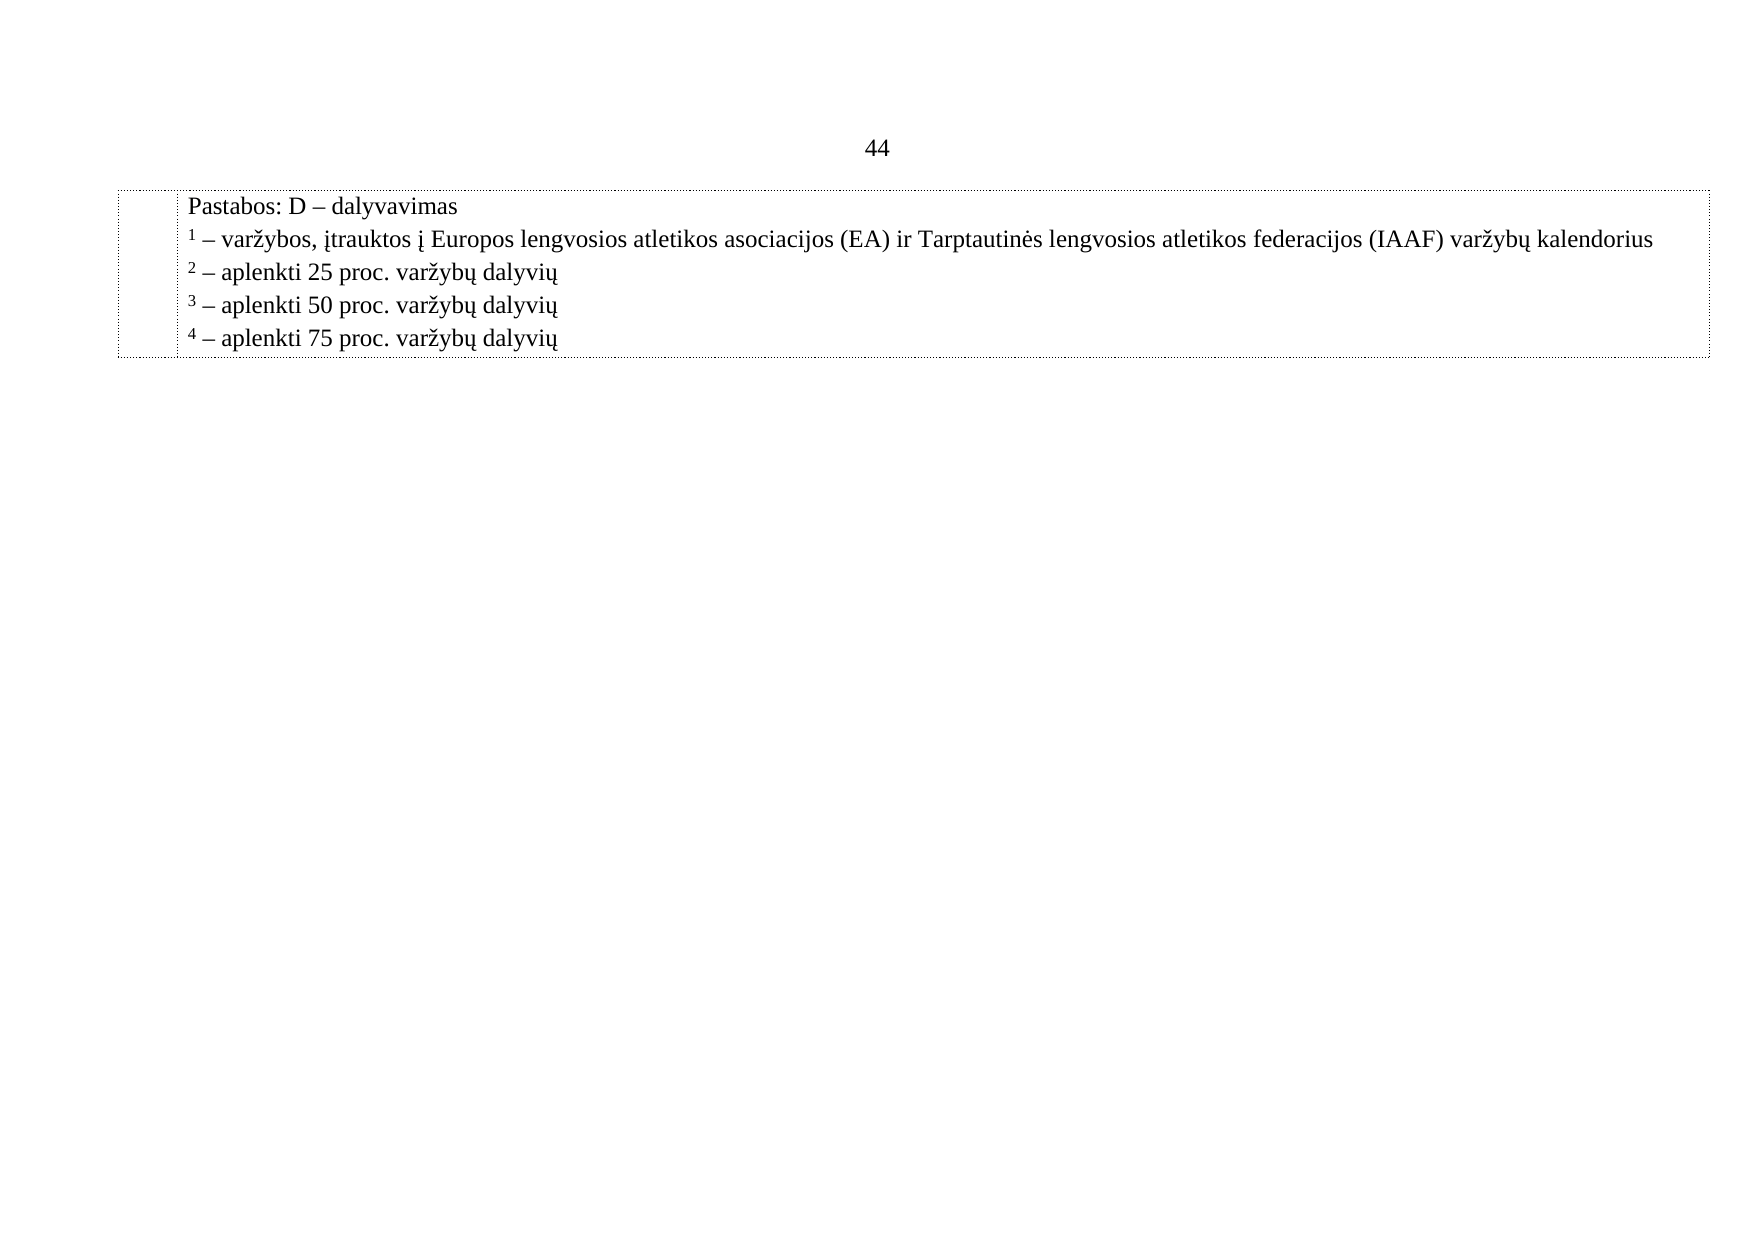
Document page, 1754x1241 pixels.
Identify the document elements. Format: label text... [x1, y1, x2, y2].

table_cell Pastabos: D – dalyvavimas 1 – varžybos, įtrauktos į Europos lengvosios atletikos asociacijos (EA) ir Tarptautinės lengvosios atletikos federacijos (IAAF) varžybų kalendorius 2 – aplenkti 25 proc. varžybų dalyvių 3 – aplenkti 50 proc. varžybų dalyvių 4 – aplenkti 75 proc. varžybų dalyvių [177, 190, 1709, 357]
table_cell [118, 190, 177, 357]
